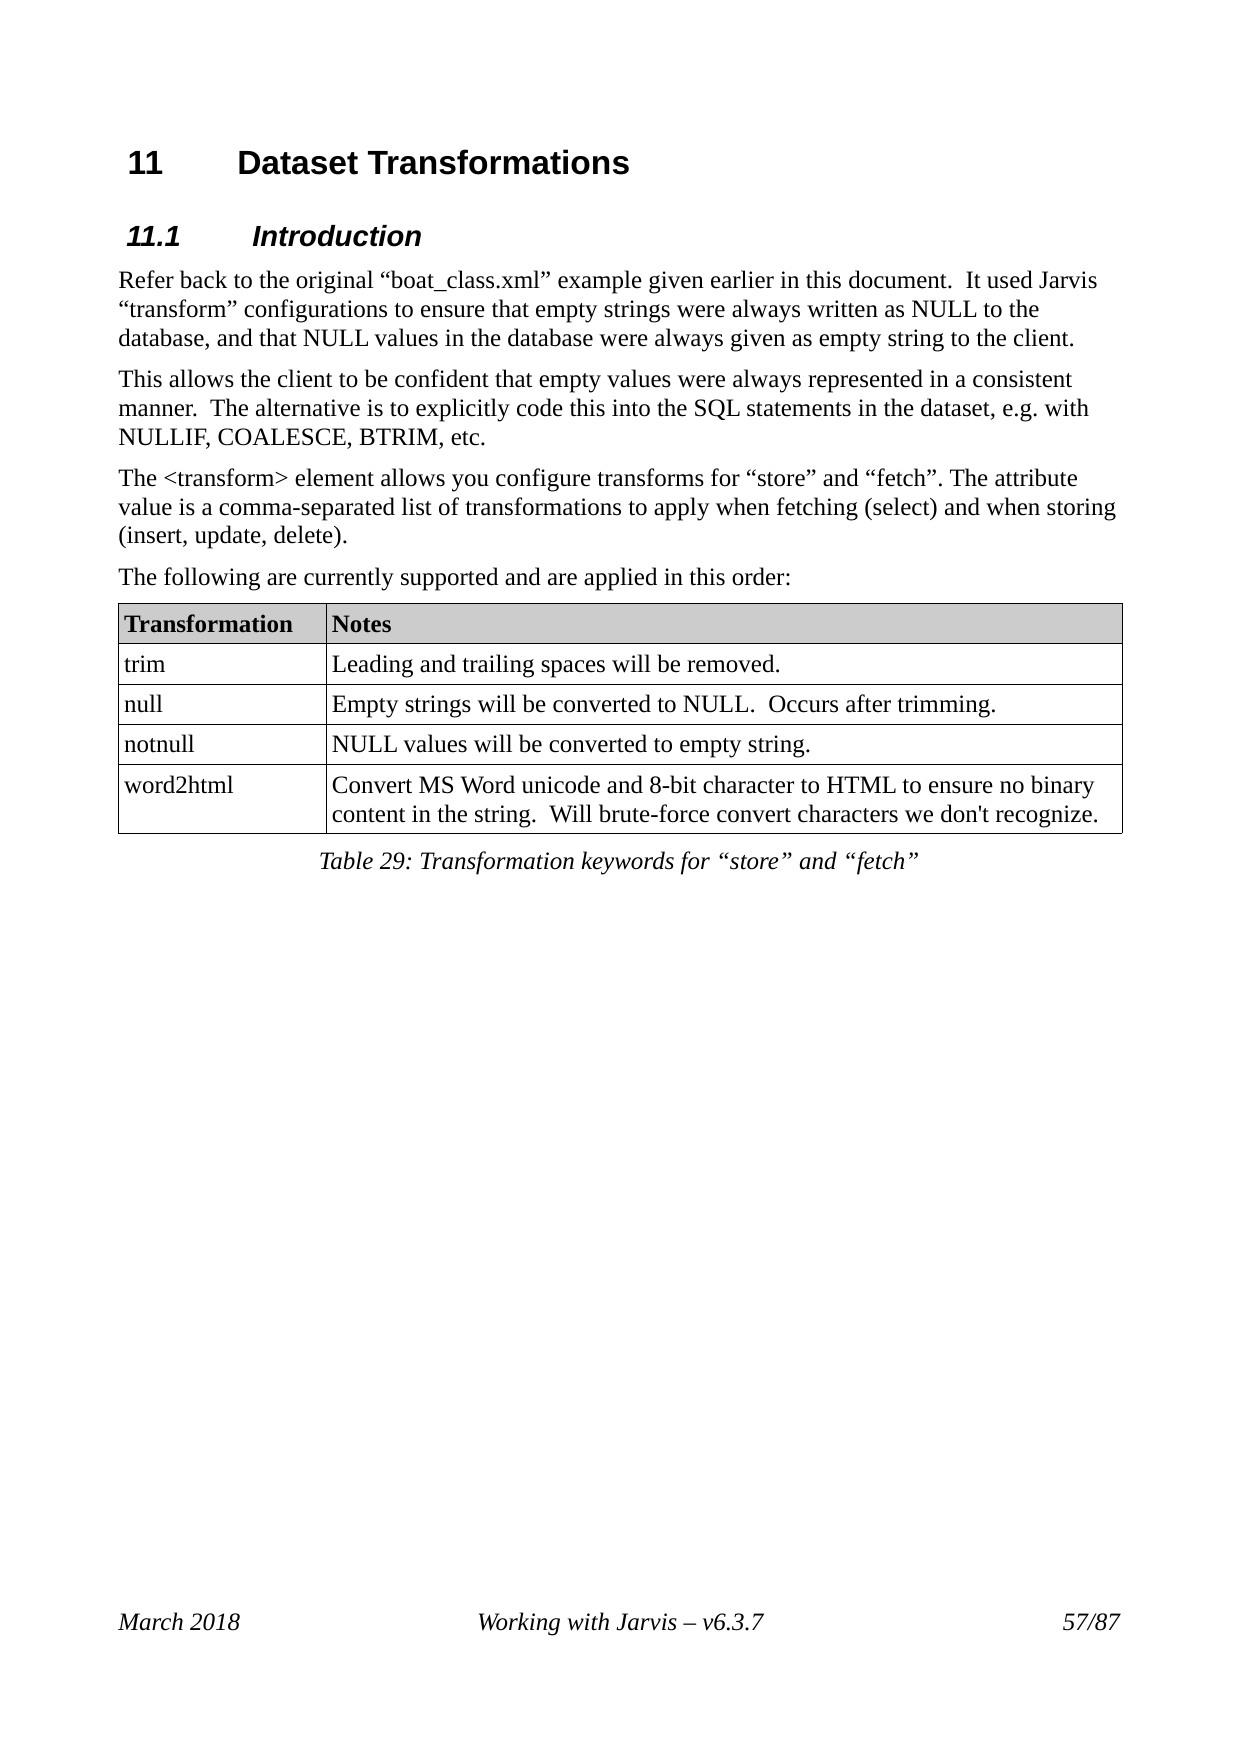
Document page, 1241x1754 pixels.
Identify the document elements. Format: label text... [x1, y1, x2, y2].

text The following are currently supported and are applied in this order: [118, 562, 1122, 590]
text The <transform> element allows you configure transforms for “store” and “fetch”. The attribute value is a comma-separated list of transformations to apply when fetching (select) and when storing (insert, update, delete). [118, 463, 1122, 549]
text This allows the client to be confident that empty values were always represented in a consistent manner. The alternative is to explicitly code this into the SQL statements in the dataset, e.g. with NULLIF, COALESCE, BTRIM, etc. [118, 364, 1122, 450]
subtitle Introduction [118, 219, 1122, 253]
table_cell Convert MS Word unicode and 8-bit character to HTML to ensure no binary content in the string. Will brute-force convert characters we don't recognize. [327, 765, 1122, 833]
table_header Notes [327, 604, 1122, 643]
table_cell notnull [119, 725, 326, 764]
table_cell Leading and trailing spaces will be removed. [327, 644, 1122, 683]
table_cell Empty strings will be converted to NULL. Occurs after trimming. [327, 685, 1122, 724]
text Table 29: Transformation keywords for “store” and “fetch” [118, 846, 1122, 874]
table_cell null [119, 685, 326, 724]
text Refer back to the original “boat_class.xml” example given earlier in this document. It used Jarvis “transform” configurations to ensure that empty strings were always written as NULL to the database, and that NULL values in the database were always given as empty string to the client. [118, 265, 1122, 352]
table_cell trim [119, 644, 326, 683]
table_cell word2html [119, 765, 326, 833]
table_header Transformation [119, 604, 326, 643]
subtitle Dataset Transformations [118, 143, 1122, 182]
table_cell NULL values will be converted to empty string. [327, 725, 1122, 764]
